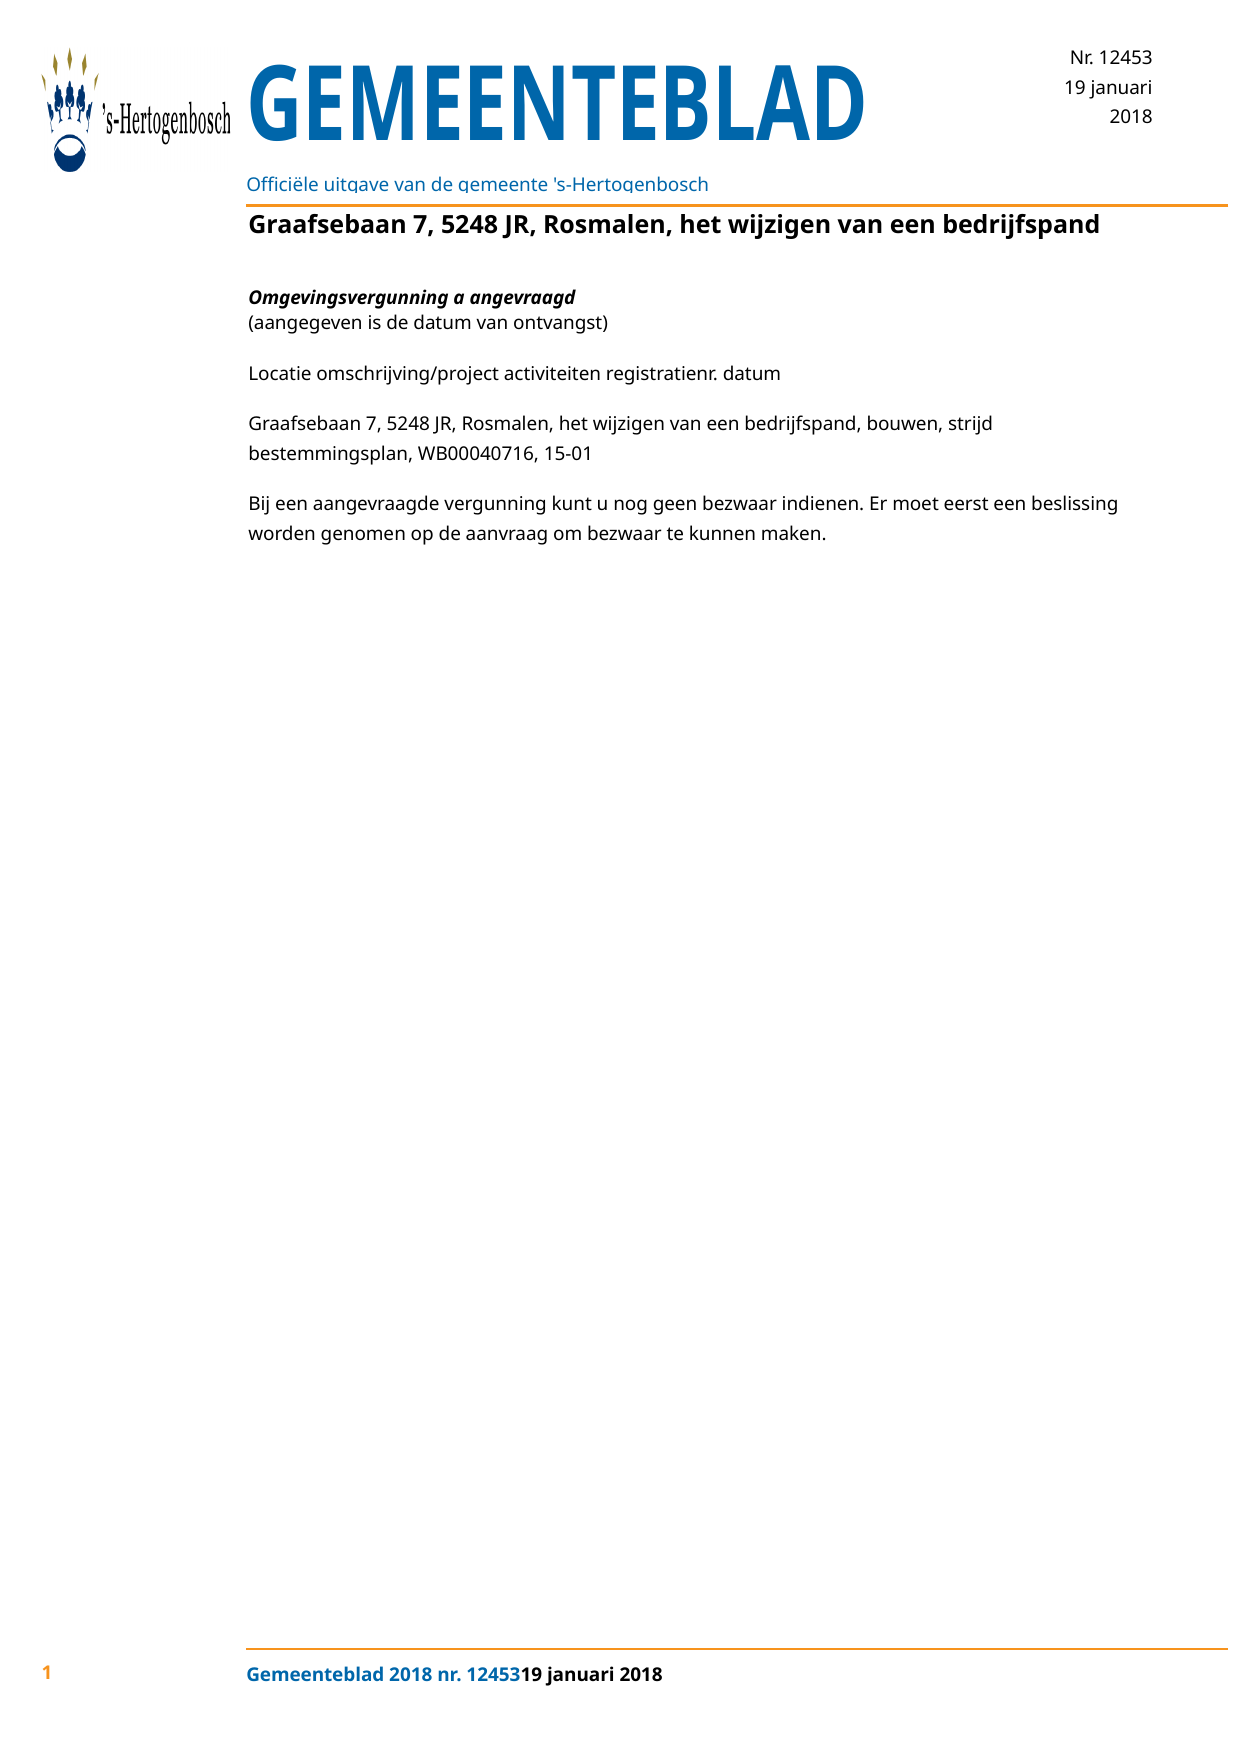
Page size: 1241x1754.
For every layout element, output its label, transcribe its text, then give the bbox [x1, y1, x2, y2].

text (aangegeven is de datum van ontvangst) [248, 309, 1152, 335]
text Locatie omschrijving/project activiteiten registratienr. datum [248, 360, 1152, 386]
text Omgevingsvergunning a angevraagd [248, 284, 1152, 309]
text Graafsebaan 7, 5248 JR, Rosmalen, het wijzigen van een bedrijfspand [248, 207, 1152, 241]
text Bij een aangevraagde vergunning kunt u nog geen bezwaar indienen. Er moet eerst een beslissing worden genomen op de aanvraag om bezwaar te kunnen maken. [248, 490, 1152, 546]
picture [41, 47, 231, 172]
text Graafsebaan 7, 5248 JR, Rosmalen, het wijzigen van een bedrijfspand, bouwen, strijd bestemmingsplan, WB00040716, 15-01 [248, 410, 1152, 466]
